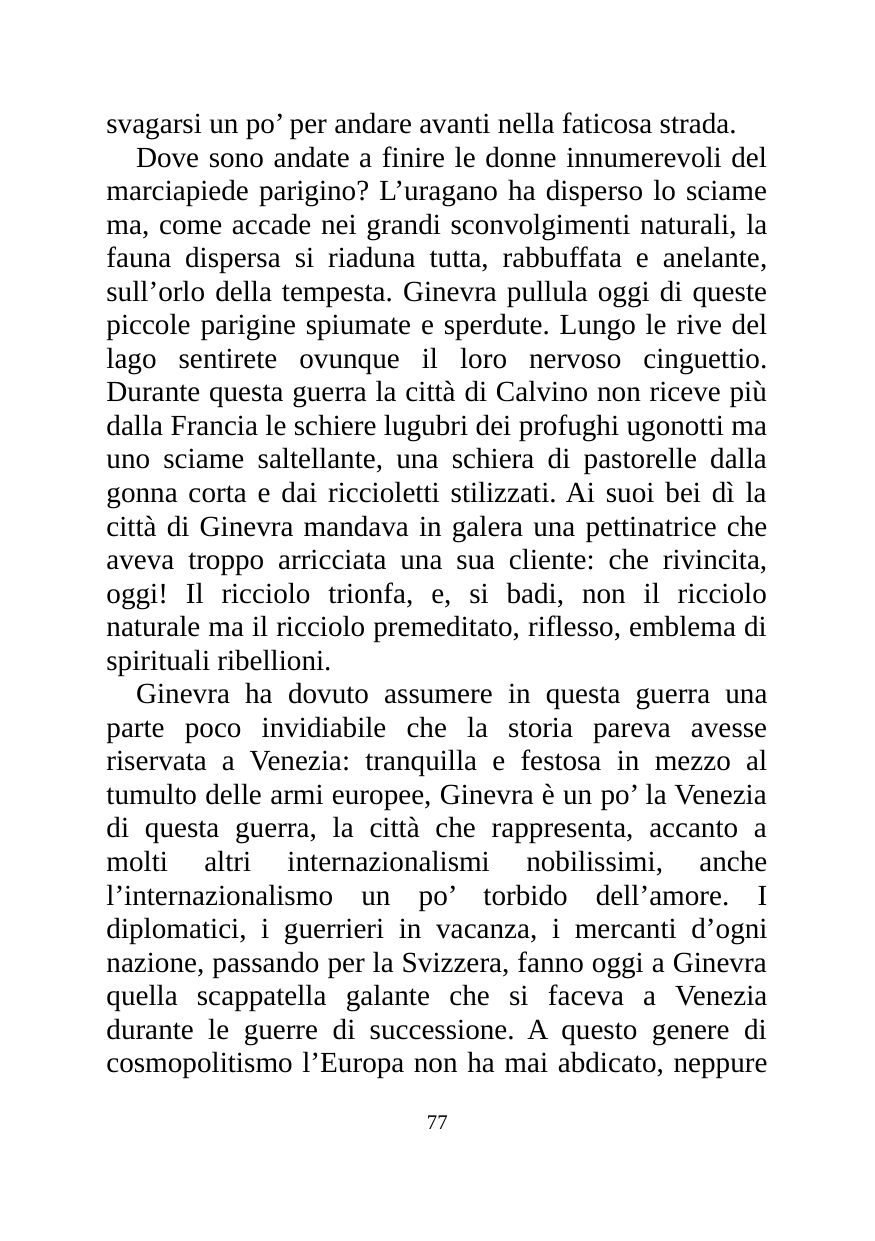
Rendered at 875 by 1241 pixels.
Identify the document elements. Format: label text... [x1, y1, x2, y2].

text Dove sono andate a finire le donne innumerevoli del marciapiede parigino? L’uragano ha disperso lo sciame ma, come accade nei grandi sconvolgimenti naturali, la fauna dispersa si riaduna tutta, rabbuffata e anelante, sull’orlo della tempesta. Ginevra pullula oggi di queste piccole parigine spiumate e sperdute. Lungo le rive del lago sentirete ovunque il loro nervoso cinguettio. Durante questa guerra la città di Calvino non riceve più dalla Francia le schiere lugubri dei profughi ugonotti ma uno sciame saltellante, una schiera di pastorelle dalla gonna corta e dai riccioletti stilizzati. Ai suoi bei dì la città di Ginevra mandava in galera una pettinatrice che aveva troppo arricciata una sua cliente: che rivincita, oggi! Il ricciolo trionfa, e, si badi, non il ricciolo naturale ma il ricciolo premeditato, riflesso, emblema di spirituali ribellioni. [106, 140, 768, 676]
text Ginevra ha dovuto assumere in questa guerra una parte poco invidiabile che la storia pareva avesse riservata a Venezia: tranquilla e festosa in mezzo al tumulto delle armi europee, Ginevra è un po’ la Venezia di questa guerra, la città che rappresenta, accanto a molti altri internazionalismi nobilissimi, anche l’internazionalismo un po’ torbido dell’amore. I diplomatici, i guerrieri in vacanza, i mercanti d’ogni nazione, passando per la Svizzera, fanno oggi a Ginevra quella scappatella galante che si faceva a Venezia durante le guerre di successione. A questo genere di cosmopolitismo l’Europa non ha mai abdicato, neppure [106, 676, 768, 1079]
text svagarsi un po’ per andare avanti nella faticosa strada. [106, 106, 768, 140]
